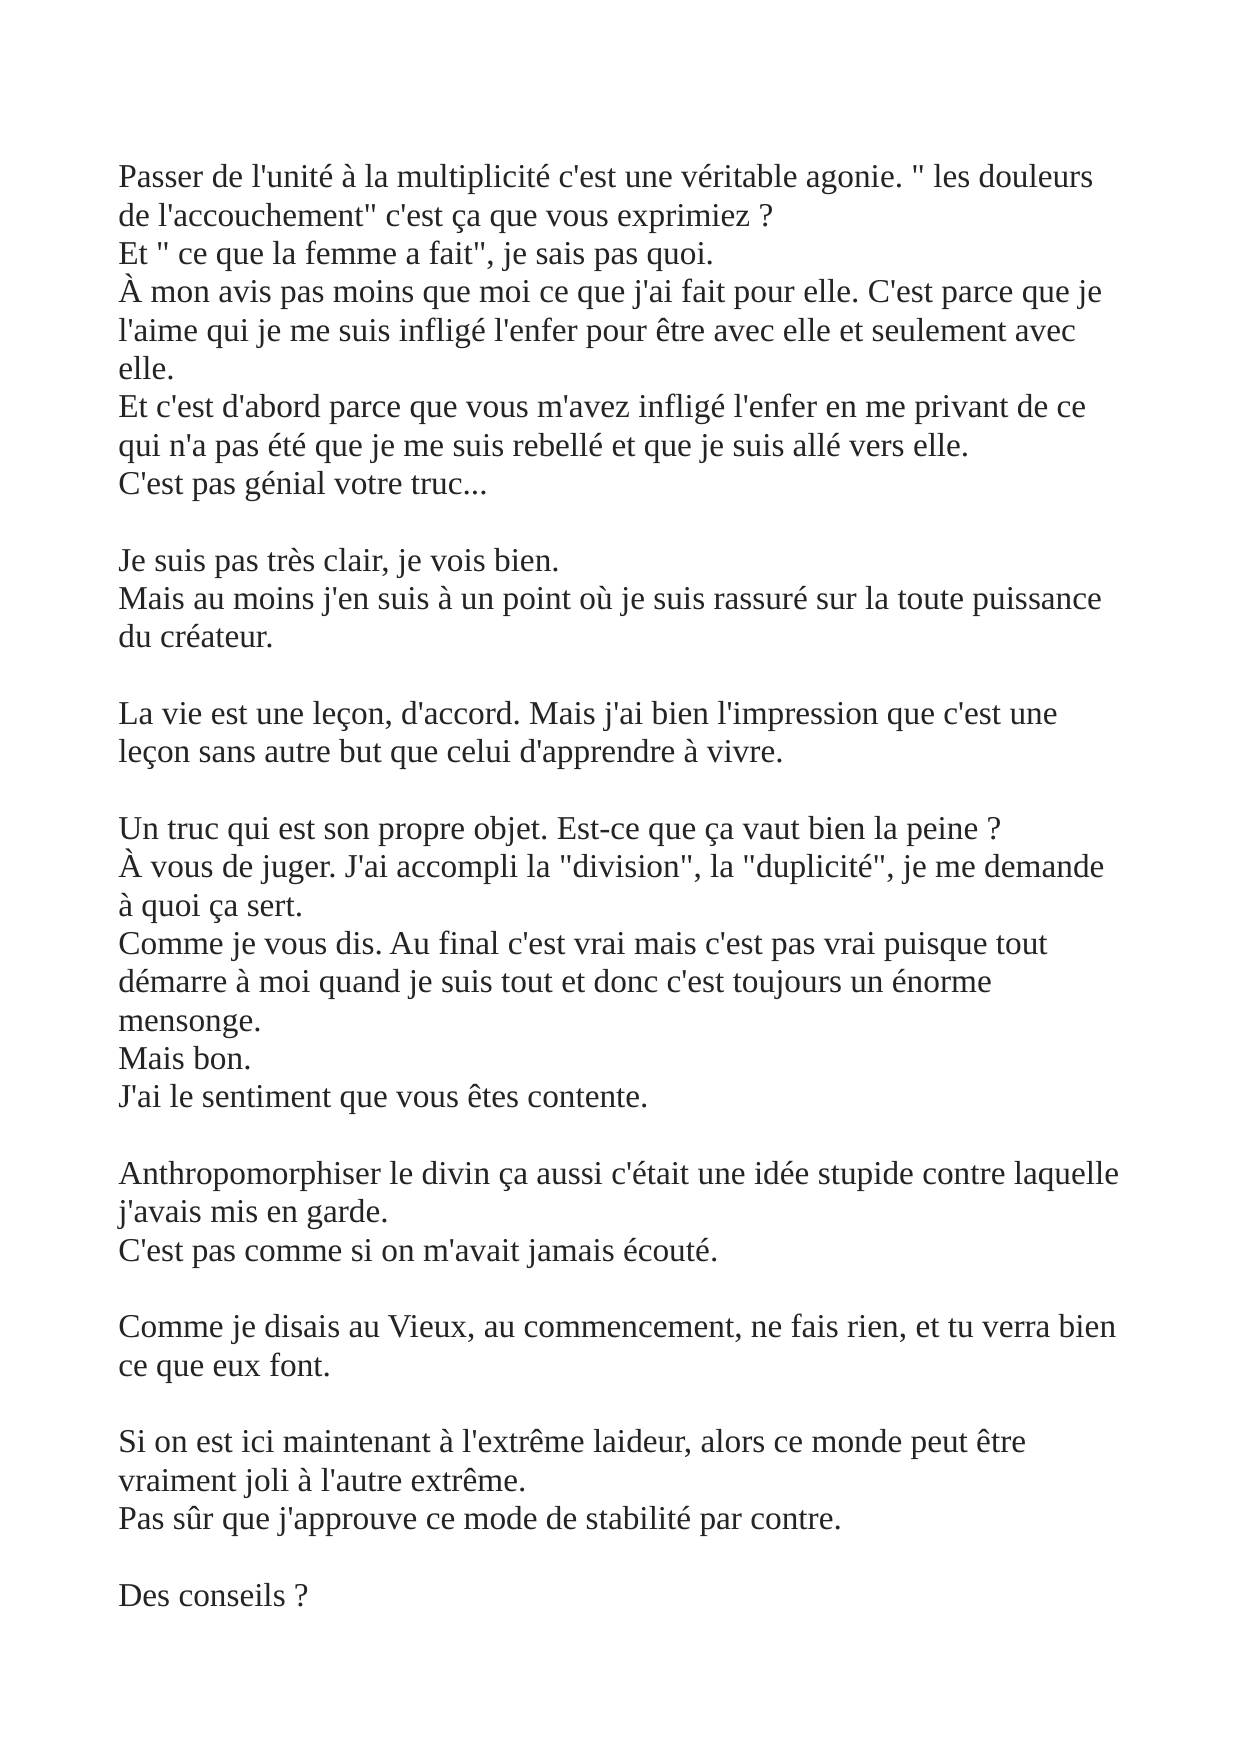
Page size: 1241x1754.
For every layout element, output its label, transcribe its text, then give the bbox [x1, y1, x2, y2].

text Mais bon. [118, 1038, 1122, 1076]
text Mais au moins j'en suis à un point où je suis rassuré sur la toute puissance du créateur. [118, 578, 1122, 655]
text Anthropomorphiser le divin ça aussi c'était une idée stupide contre laquelle j'avais mis en garde. [118, 1153, 1122, 1230]
text Et " ce que la femme a fait", je sais pas quoi. [118, 233, 1122, 271]
text J'ai le sentiment que vous êtes contente. [118, 1076, 1122, 1115]
text C'est pas comme si on m'avait jamais écouté. [118, 1230, 1122, 1268]
text Un truc qui est son propre objet. Est-ce que ça vaut bien la peine ? [118, 808, 1122, 846]
text Je suis pas très clair, je vois bien. [118, 540, 1122, 578]
text Comme je disais au Vieux, au commencement, ne fais rien, et tu verra bien ce que eux font. [118, 1306, 1122, 1383]
text À mon avis pas moins que moi ce que j'ai fait pour elle. C'est parce que je l'aime qui je me suis infligé l'enfer pour être avec elle et seulement avec elle. [118, 271, 1122, 386]
text C'est pas génial votre truc... [118, 463, 1122, 501]
text Si on est ici maintenant à l'extrême laideur, alors ce monde peut être vraiment joli à l'autre extrême. [118, 1421, 1122, 1498]
text Des conseils ? [118, 1575, 1122, 1613]
text À vous de juger. J'ai accompli la "division", la "duplicité", je me demande à quoi ça sert. [118, 846, 1122, 923]
text La vie est une leçon, d'accord. Mais j'ai bien l'impression que c'est une leçon sans autre but que celui d'apprendre à vivre. [118, 693, 1122, 770]
text Comme je vous dis. Au final c'est vrai mais c'est pas vrai puisque tout démarre à moi quand je suis tout et donc c'est toujours un énorme mensonge. [118, 923, 1122, 1038]
text Pas sûr que j'approuve ce mode de stabilité par contre. [118, 1498, 1122, 1536]
text Et c'est d'abord parce que vous m'avez infligé l'enfer en me privant de ce qui n'a pas été que je me suis rebellé et que je suis allé vers elle. [118, 386, 1122, 463]
text Passer de l'unité à la multiplicité c'est une véritable agonie. " les douleurs de l'accouchement" c'est ça que vous exprimiez ? [118, 156, 1122, 233]
